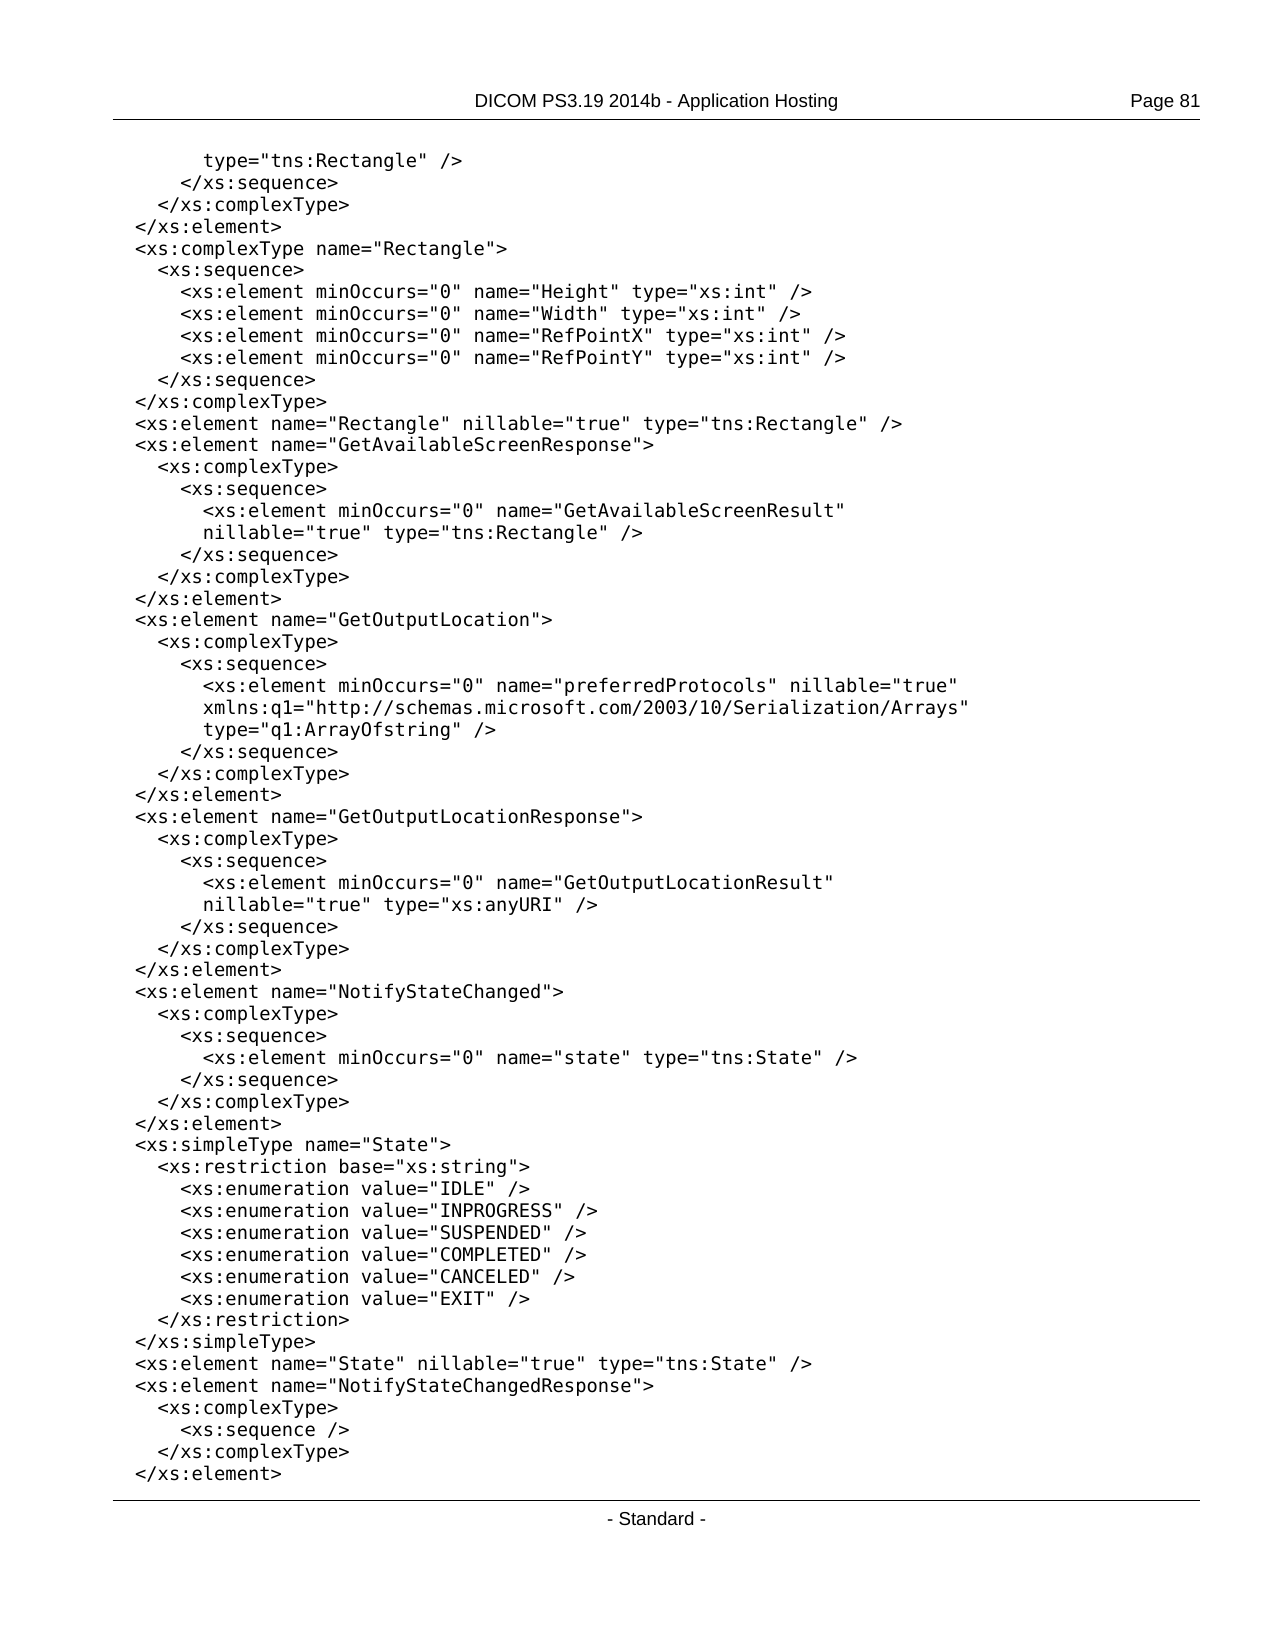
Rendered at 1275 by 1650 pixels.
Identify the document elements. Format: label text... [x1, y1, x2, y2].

text type="tns:Rectangle" /> </xs:sequence> </xs:complexType> </xs:element> <xs:complexType name="Rectangle"> <xs:sequence> <xs:element minOccurs="0" name="Height" type="xs:int" /> <xs:element minOccurs="0" name="Width" type="xs:int" /> <xs:element minOccurs="0" name="RefPointX" type="xs:int" /> <xs:element minOccurs="0" name="RefPointY" type="xs:int" /> </xs:sequence> </xs:complexType> <xs:element name="Rectangle" nillable="true" type="tns:Rectangle" /> <xs:element name="GetAvailableScreenResponse"> <xs:complexType> <xs:sequence> <xs:element minOccurs="0" name="GetAvailableScreenResult" nillable="true" type="tns:Rectangle" /> </xs:sequence> </xs:complexType> </xs:element> <xs:element name="GetOutputLocation"> <xs:complexType> <xs:sequence> <xs:element minOccurs="0" name="preferredProtocols" nillable="true" xmlns:q1="http://schemas.microsoft.com/2003/10/Serialization/Arrays" type="q1:ArrayOfstring" /> </xs:sequence> </xs:complexType> </xs:element> <xs:element name="GetOutputLocationResponse"> <xs:complexType> <xs:sequence> <xs:element minOccurs="0" name="GetOutputLocationResult" nillable="true" type="xs:anyURI" /> </xs:sequence> </xs:complexType> </xs:element> <xs:element name="NotifyStateChanged"> <xs:complexType> <xs:sequence> <xs:element minOccurs="0" name="state" type="tns:State" /> </xs:sequence> </xs:complexType> </xs:element> <xs:simpleType name="State"> <xs:restriction base="xs:string"> <xs:enumeration value="IDLE" /> <xs:enumeration value="INPROGRESS" /> <xs:enumeration value="SUSPENDED" /> <xs:enumeration value="COMPLETED" /> <xs:enumeration value="CANCELED" /> <xs:enumeration value="EXIT" /> </xs:restriction> </xs:simpleType> <xs:element name="State" nillable="true" type="tns:State" /> <xs:element name="NotifyStateChangedResponse"> <xs:complexType> <xs:sequence /> </xs:complexType> </xs:element> [112, 150, 1200, 1484]
